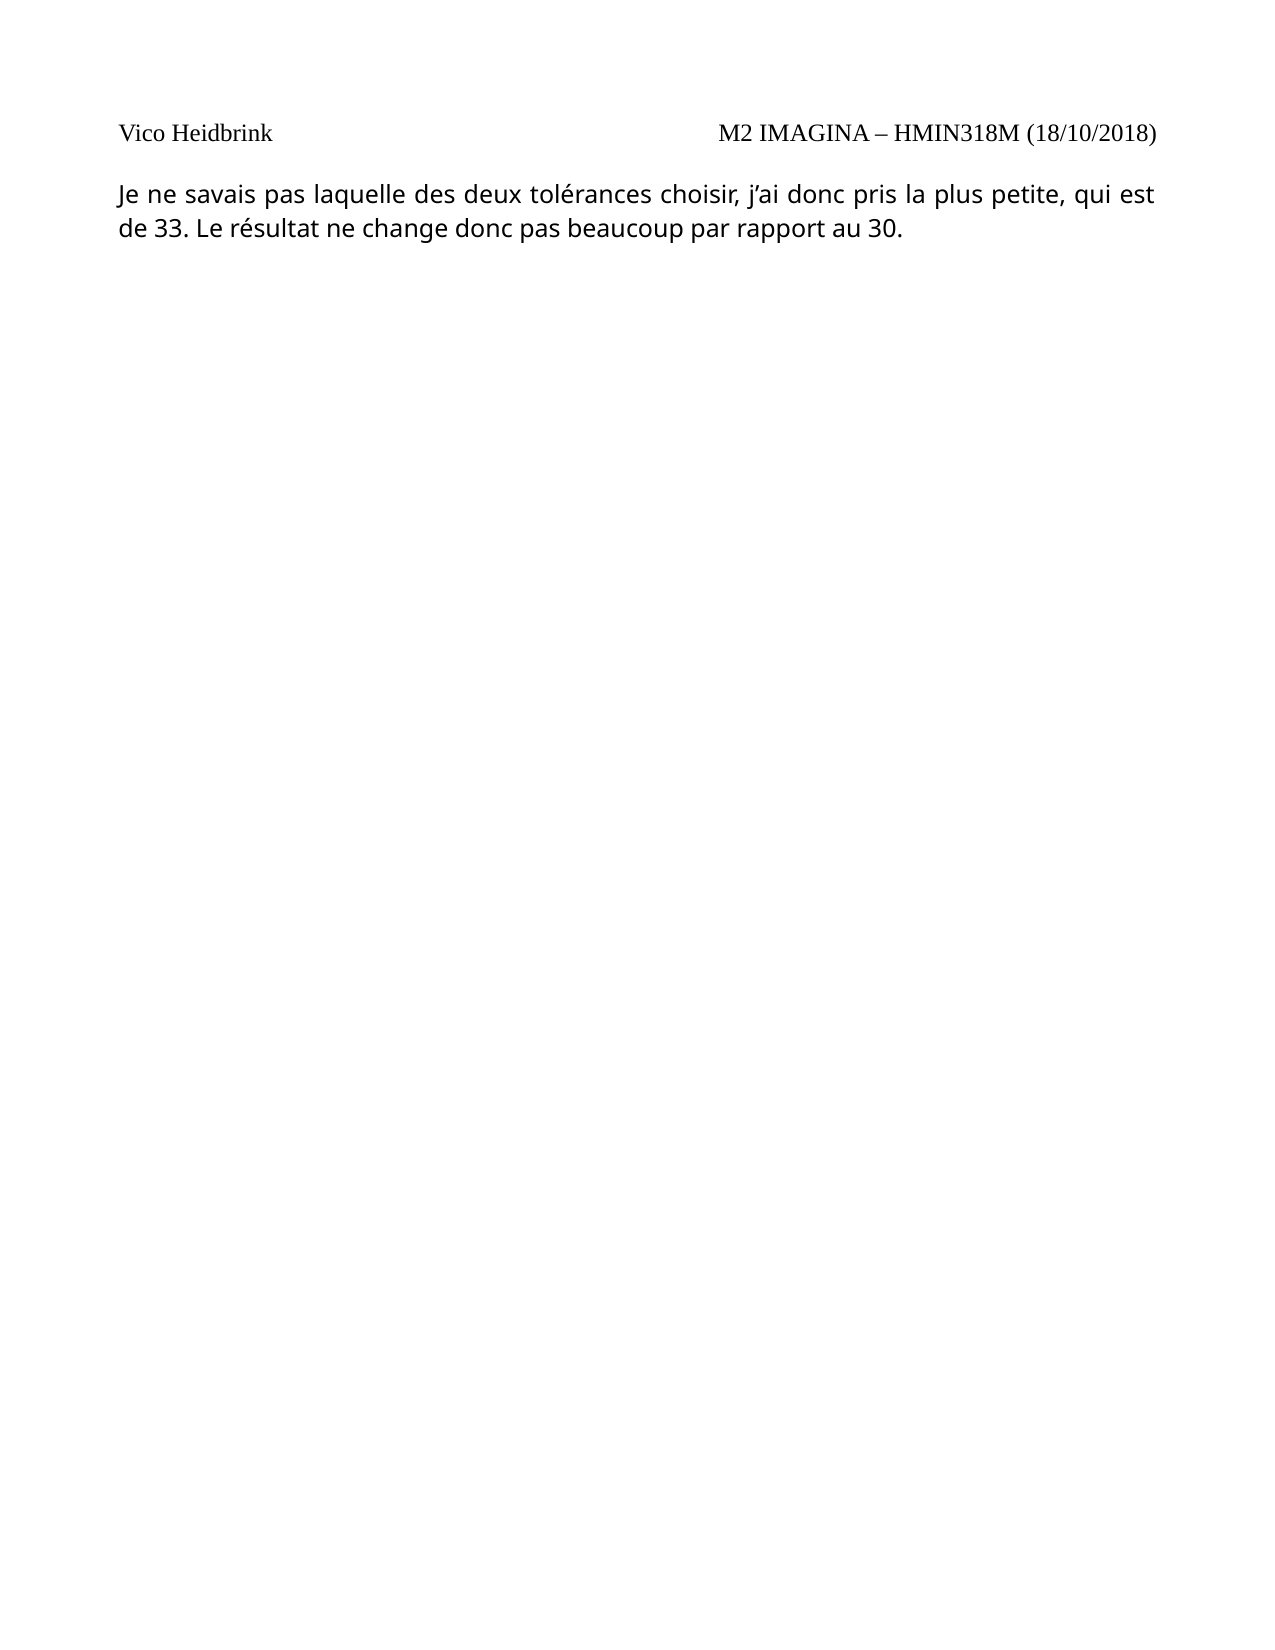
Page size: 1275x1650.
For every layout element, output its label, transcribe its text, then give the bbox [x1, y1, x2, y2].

text Je ne savais pas laquelle des deux tolérances choisir, j’ai donc pris la plus petite, qui est de 33. Le résultat ne change donc pas beaucoup par rapport au 30. [118, 176, 1157, 244]
